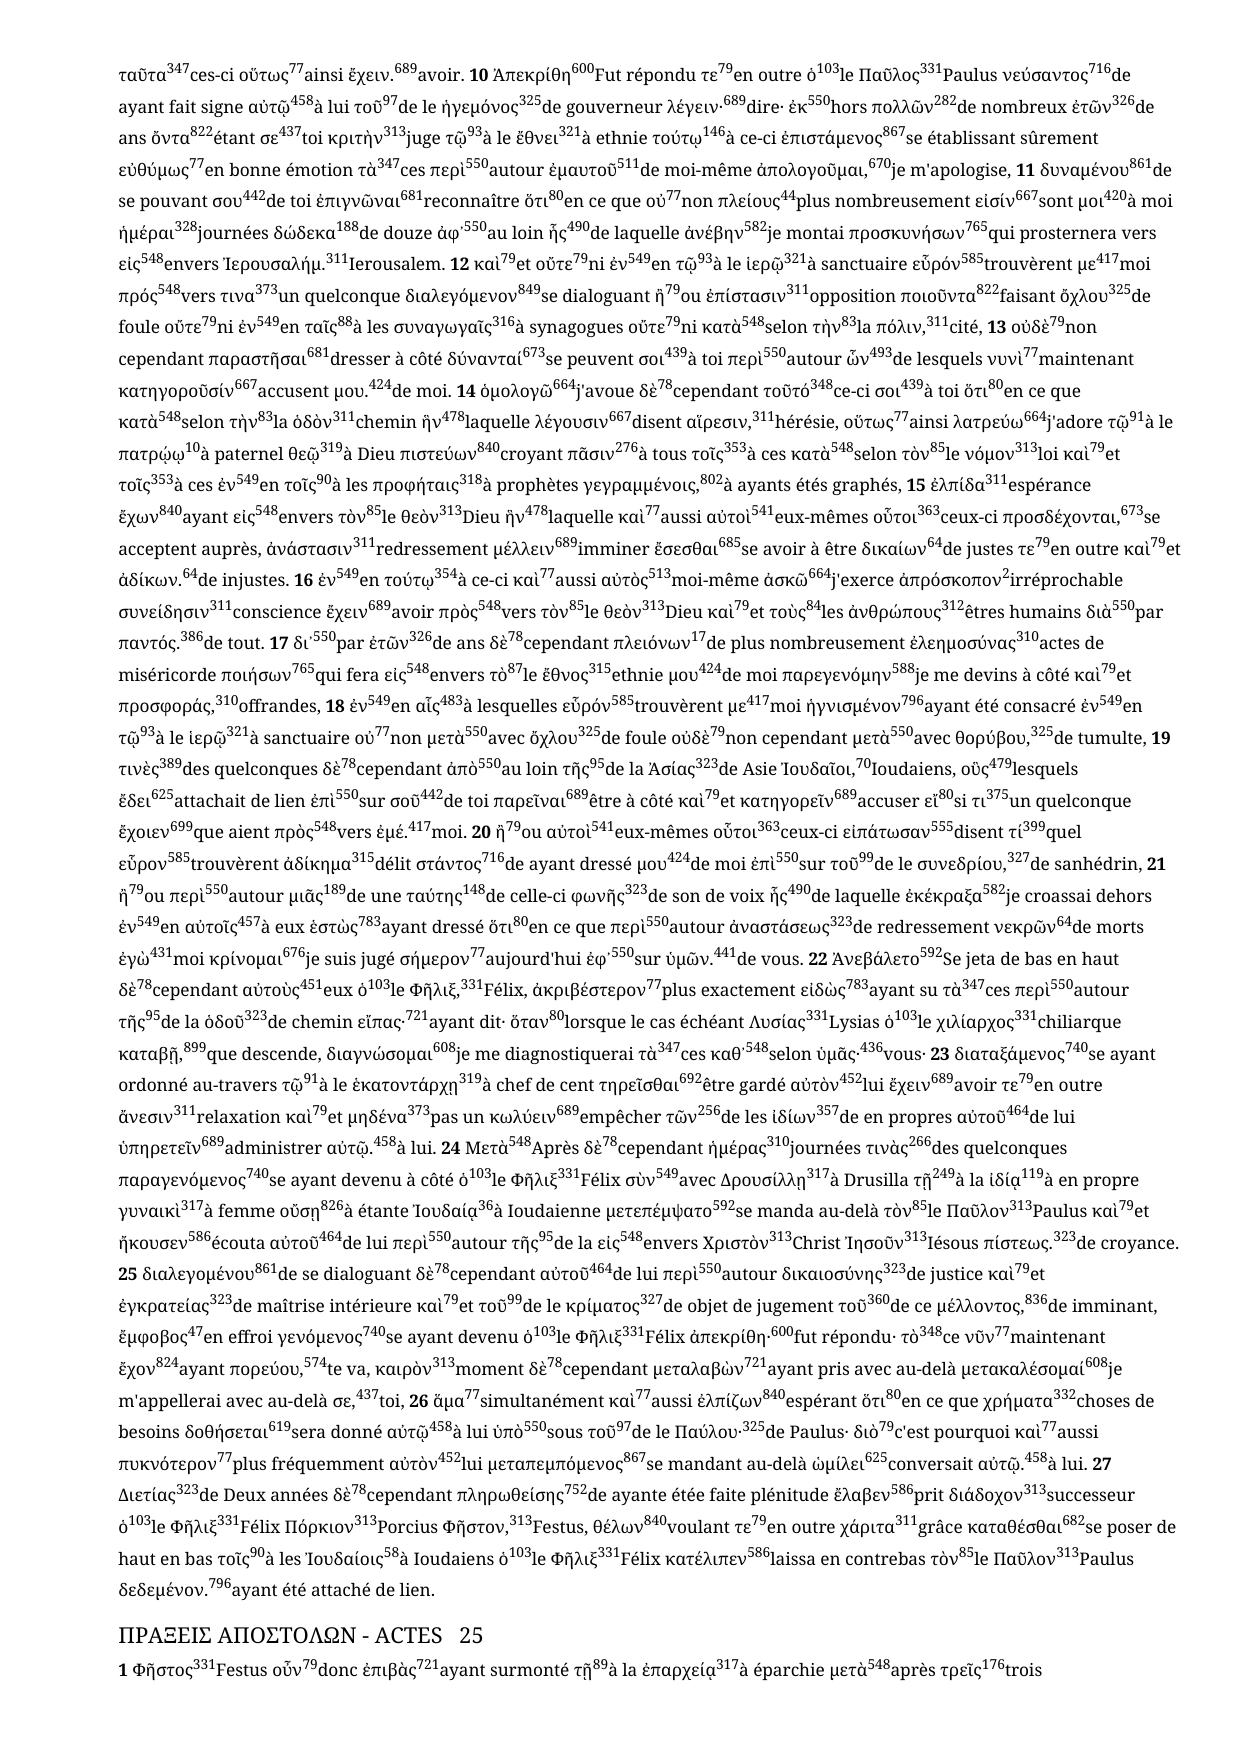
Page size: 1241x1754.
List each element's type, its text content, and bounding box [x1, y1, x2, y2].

text 1 Μετὰ548Après δὲ78cependant πέντε176cinq ἡμέρας310journées κατέβη586descendit ὁ103le ἀρχιερεὺς331chef sacrificateur Ἁνανίας331Ananias μετὰ550avec πρεσβυτέρων64de plus anciens τινῶν280de des quelconques καὶ79et ῥήτορος325de rhéteur Τερτύλλου325de Tertullus τινός,281de un quelconque, οἵτινες497lesquels des quelconques ἐνεφάνισαν585rendirent visible dedans τῷ91à le ἡγεμόνι319à gouverneur κατὰ550contre τοῦ97de le Παύλου.325de Paulus. 2 κληθέντος754de ayant été appelé δὲ78cependant αὐτοῦ464de lui ἤρξατο592se origina κατηγορεῖν689accuser ὁ103le Τέρτυλλος331Tertullus λέγων·840disant· πολλῆς279de nombreuse εἰρήνης323de paix τυγχάνοντες839obtenants διὰ550par σοῦ442de toi καὶ79et διορθωμάτων326de réformes γινομένων862de se devenants τῷ93à le ἔθνει321à ethnie τούτῳ146à ce-ci διὰ550par τῆς95de la σῆς238de tienne προνοίας,323de intelligence d'avance, 3 πάντῃ77totalement τε79en outre καὶ79et πανταχοῦ77partout ἀποδεχόμεθα,669nous nous acceptons loin, κράτιστε27très fort Φῆλιξ,337Félix, μετὰ550avec πάσης279de toute εὐχαριστίας.323de action de grâce. 4 ἵνα80afin que δὲ78cependant μὴ77ne pas ἐπὶ548sur πλεῖόν73plus nombreusement σε437toi ἐγκόπτω,917que j'incise, παρακαλῶ664j'appelle à côté ἀκοῦσαί681écouter σε437toi ἡμῶν423de nous συντόμως77en co-scission τῇ89à la σῇ235à tienne ἐπιεικείᾳ.317à modération. 5 εὑρόντες720ayants trouvés γὰρ79car τὸν85le ἄνδρα313homme τοῦτον138celui-ci λοιμὸν313peste καὶ79et κινοῦντα822bougeant στάσεις310dressements πᾶσιν274à tous τοῖς90à les Ἰουδαίοις58à Ioudaiens τοῖς351à ceux κατὰ548selon τὴν83la οἰκουμένην311écoumène πρωτοστάτην313premier à se placer debout τε79en outre τῆς95de la τῶν96de les Ναζωραίων324de Nazoréens αἱρέσεως,323de hérésie, 6 ὃς498lequel καὶ77aussi τὸ87le ἱερὸν315sanctuaire ἐπείρασεν586mit en tentation βεβηλῶσαι681profaner ὃν480lequel καὶ77aussi ἐκρατήσαμεν,581nous saisîmes avec force, 7 8 παρ᾽550à côté οὗ492de lequel δυνήσῃ610tu te pourras αὐτὸς524toi-même ἀνακρίνας721ayant jugé de bas en haut περὶ550autour πάντων282de tous τούτων359de ces-ci ἐπιγνῶναι681reconnaître ὧν493de lesquels ἡμεῖς430nous κατηγοροῦμεν663nous accusons αὐτοῦ.464de lui. 9 συνεπέθεντο591se surposèrent ensemble δὲ78cependant καὶ77aussi οἱ102les Ἰουδαῖοι70Ioudaiens φάσκοντες839affirmants ταῦτα347ces-ci οὕτως77ainsi ἔχειν.689avoir. 10 Ἀπεκρίθη600Fut répondu τε79en outre ὁ103le Παῦλος331Paulus νεύσαντος716de ayant fait signe αὐτῷ458à lui τοῦ97de le ἡγεμόνος325de gouverneur λέγειν·689dire· ἐκ550hors πολλῶν282de nombreux ἐτῶν326de ans ὄντα822étant σε437toi κριτὴν313juge τῷ93à le ἔθνει321à ethnie τούτῳ146à ce-ci ἐπιστάμενος867se établissant sûrement εὐθύμως77en bonne émotion τὰ347ces περὶ550autour ἐμαυτοῦ511de moi-même ἀπολογοῦμαι,670je m'apologise, 11 δυναμένου861de se pouvant σου442de toi ἐπιγνῶναι681reconnaître ὅτι80en ce que οὐ77non πλείους44plus nombreusement εἰσίν667sont μοι420à moi ἡμέραι328journées δώδεκα188de douze ἀφ᾽550au loin ἧς490de laquelle ἀνέβην582je montai προσκυνήσων765qui prosternera vers εἰς548envers Ἰερουσαλήμ.311Ierousalem. 12 καὶ79et οὔτε79ni ἐν549en τῷ93à le ἱερῷ321à sanctuaire εὗρόν585trouvèrent με417moi πρός548vers τινα373un quelconque διαλεγόμενον849se dialoguant ἢ79ou ἐπίστασιν311opposition ποιοῦντα822faisant ὄχλου325de foule οὔτε79ni ἐν549en ταῖς88à les συναγωγαῖς316à synagogues οὔτε79ni κατὰ548selon τὴν83la πόλιν,311cité, 13 οὐδὲ79non cependant παραστῆσαι681dresser à côté δύνανταί673se peuvent σοι439à toi περὶ550autour ὧν493de lesquels νυνὶ77maintenant κατηγοροῦσίν667accusent μου.424de moi. 14 ὁμολογῶ664j'avoue δὲ78cependant τοῦτό348ce-ci σοι439à toi ὅτι80en ce que κατὰ548selon τὴν83la ὁδὸν311chemin ἣν478laquelle λέγουσιν667disent αἵρεσιν,311hérésie, οὕτως77ainsi λατρεύω664j'adore τῷ91à le πατρῴῳ10à paternel θεῷ319à Dieu πιστεύων840croyant πᾶσιν276à tous τοῖς353à ces κατὰ548selon τὸν85le νόμον313loi καὶ79et τοῖς353à ces ἐν549en τοῖς90à les προφήταις318à prophètes γεγραμμένοις,802à ayants étés graphés, 15 ἐλπίδα311espérance ἔχων840ayant εἰς548envers τὸν85le θεὸν313Dieu ἣν478laquelle καὶ77aussi αὐτοὶ541eux-mêmes οὗτοι363ceux-ci προσδέχονται,673se acceptent auprès, ἀνάστασιν311redressement μέλλειν689imminer ἔσεσθαι685se avoir à être δικαίων64de justes τε79en outre καὶ79et ἀδίκων.64de injustes. 16 ἐν549en τούτῳ354à ce-ci καὶ77aussi αὐτὸς513moi-même ἀσκῶ664j'exerce ἀπρόσκοπον2irréprochable συνείδησιν311conscience ἔχειν689avoir πρὸς548vers τὸν85le θεὸν313Dieu καὶ79et τοὺς84les ἀνθρώπους312êtres humains διὰ550par παντός.386de tout. 17 δι᾽550par ἐτῶν326de ans δὲ78cependant πλειόνων17de plus nombreusement ἐλεημοσύνας310actes de miséricorde ποιήσων765qui fera εἰς548envers τὸ87le ἔθνος315ethnie μου424de moi παρεγενόμην588je me devins à côté καὶ79et προσφοράς,310offrandes, 18 ἐν549en αἷς483à lesquelles εὗρόν585trouvèrent με417moi ἡγνισμένον796ayant été consacré ἐν549en τῷ93à le ἱερῷ321à sanctuaire οὐ77non μετὰ550avec ὄχλου325de foule οὐδὲ79non cependant μετὰ550avec θορύβου,325de tumulte, 19 τινὲς389des quelconques δὲ78cependant ἀπὸ550au loin τῆς95de la Ἀσίας323de Asie Ἰουδαῖοι,70Ioudaiens, οὓς479lesquels ἔδει625attachait de lien ἐπὶ550sur σοῦ442de toi παρεῖναι689être à côté καὶ79et κατηγορεῖν689accuser εἴ80si τι375un quelconque ἔχοιεν699que aient πρὸς548vers ἐμέ.417moi. 20 ἢ79ou αὐτοὶ541eux-mêmes οὗτοι363ceux-ci εἰπάτωσαν555disent τί399quel εὗρον585trouvèrent ἀδίκημα315délit στάντος716de ayant dressé μου424de moi ἐπὶ550sur τοῦ99de le συνεδρίου,327de sanhédrin, 21 ἢ79ou περὶ550autour μιᾶς189de une ταύτης148de celle-ci φωνῆς323de son de voix ἧς490de laquelle ἐκέκραξα582je croassai dehors ἐν549en αὐτοῖς457à eux ἑστὼς783ayant dressé ὅτι80en ce que περὶ550autour ἀναστάσεως323de redressement νεκρῶν64de morts ἐγὼ431moi κρίνομαι676je suis jugé σήμερον77aujourd'hui ἐφ᾽550sur ὑμῶν.441de vous. 22 Ἀνεβάλετο592Se jeta de bas en haut δὲ78cependant αὐτοὺς451eux ὁ103le Φῆλιξ,331Félix, ἀκριβέστερον77plus exactement εἰδὼς783ayant su τὰ347ces περὶ550autour τῆς95de la ὁδοῦ323de chemin εἴπας·721ayant dit· ὅταν80lorsque le cas échéant Λυσίας331Lysias ὁ103le χιλίαρχος331chiliarque καταβῇ,899que descende, διαγνώσομαι608je me diagnostiquerai τὰ347ces καθ᾽548selon ὑμᾶς·436vous· 23 διαταξάμενος740se ayant ordonné au-travers τῷ91à le ἑκατοντάρχῃ319à chef de cent τηρεῖσθαι692être gardé αὐτὸν452lui ἔχειν689avoir τε79en outre ἄνεσιν311relaxation καὶ79et μηδένα373pas un κωλύειν689empêcher τῶν256de les ἰδίων357de en propres αὐτοῦ464de lui ὑπηρετεῖν689administrer αὐτῷ.458à lui. 24 Μετὰ548Après δὲ78cependant ἡμέρας310journées τινὰς266des quelconques παραγενόμενος740se ayant devenu à côté ὁ103le Φῆλιξ331Félix σὺν549avec Δρουσίλλῃ317à Drusilla τῇ249à la ἰδίᾳ119à en propre γυναικὶ317à femme οὔσῃ826à étante Ἰουδαίᾳ36à Ioudaienne μετεπέμψατο592se manda au-delà τὸν85le Παῦλον313Paulus καὶ79et ἤκουσεν586écouta αὐτοῦ464de lui περὶ550autour τῆς95de la εἰς548envers Χριστὸν313Christ Ἰησοῦν313Iésous πίστεως.323de croyance. 25 διαλεγομένου861de se dialoguant δὲ78cependant αὐτοῦ464de lui περὶ550autour δικαιοσύνης323de justice καὶ79et ἐγκρατείας323de maîtrise intérieure καὶ79et τοῦ99de le κρίματος327de objet de jugement τοῦ360de ce μέλλοντος,836de imminant, ἔμφοβος47en effroi γενόμενος740se ayant devenu ὁ103le Φῆλιξ331Félix ἀπεκρίθη·600fut répondu· τὸ348ce νῦν77maintenant ἔχον824ayant πορεύου,574te va, καιρὸν313moment δὲ78cependant μεταλαβὼν721ayant pris avec au-delà μετακαλέσομαί608je m'appellerai avec au-delà σε,437toi, 26 ἅμα77simultanément καὶ77aussi ἐλπίζων840espérant ὅτι80en ce que χρήματα332choses de besoins δοθήσεται619sera donné αὐτῷ458à lui ὑπὸ550sous τοῦ97de le Παύλου·325de Paulus· διὸ79c'est pourquoi καὶ77aussi πυκνότερον77plus fréquemment αὐτὸν452lui μεταπεμπόμενος867se mandant au-delà ὡμίλει625conversait αὐτῷ.458à lui. 27 Διετίας323de Deux années δὲ78cependant πληρωθείσης752de ayante étée faite plénitude ἔλαβεν586prit διάδοχον313successeur ὁ103le Φῆλιξ331Félix Πόρκιον313Porcius Φῆστον,313Festus, θέλων840voulant τε79en outre χάριτα311grâce καταθέσθαι682se poser de haut en bas τοῖς90à les Ἰουδαίοις58à Ioudaiens ὁ103le Φῆλιξ331Félix κατέλιπεν586laissa en contrebas τὸν85le Παῦλον313Paulus δεδεμένον.796ayant été attaché de lien. [118, 59, 1181, 1602]
text ΠΡΑΞΕΙΣ ΑΠΟΣΤΟΛΩΝ - ACTES 25 [118, 1620, 1181, 1650]
